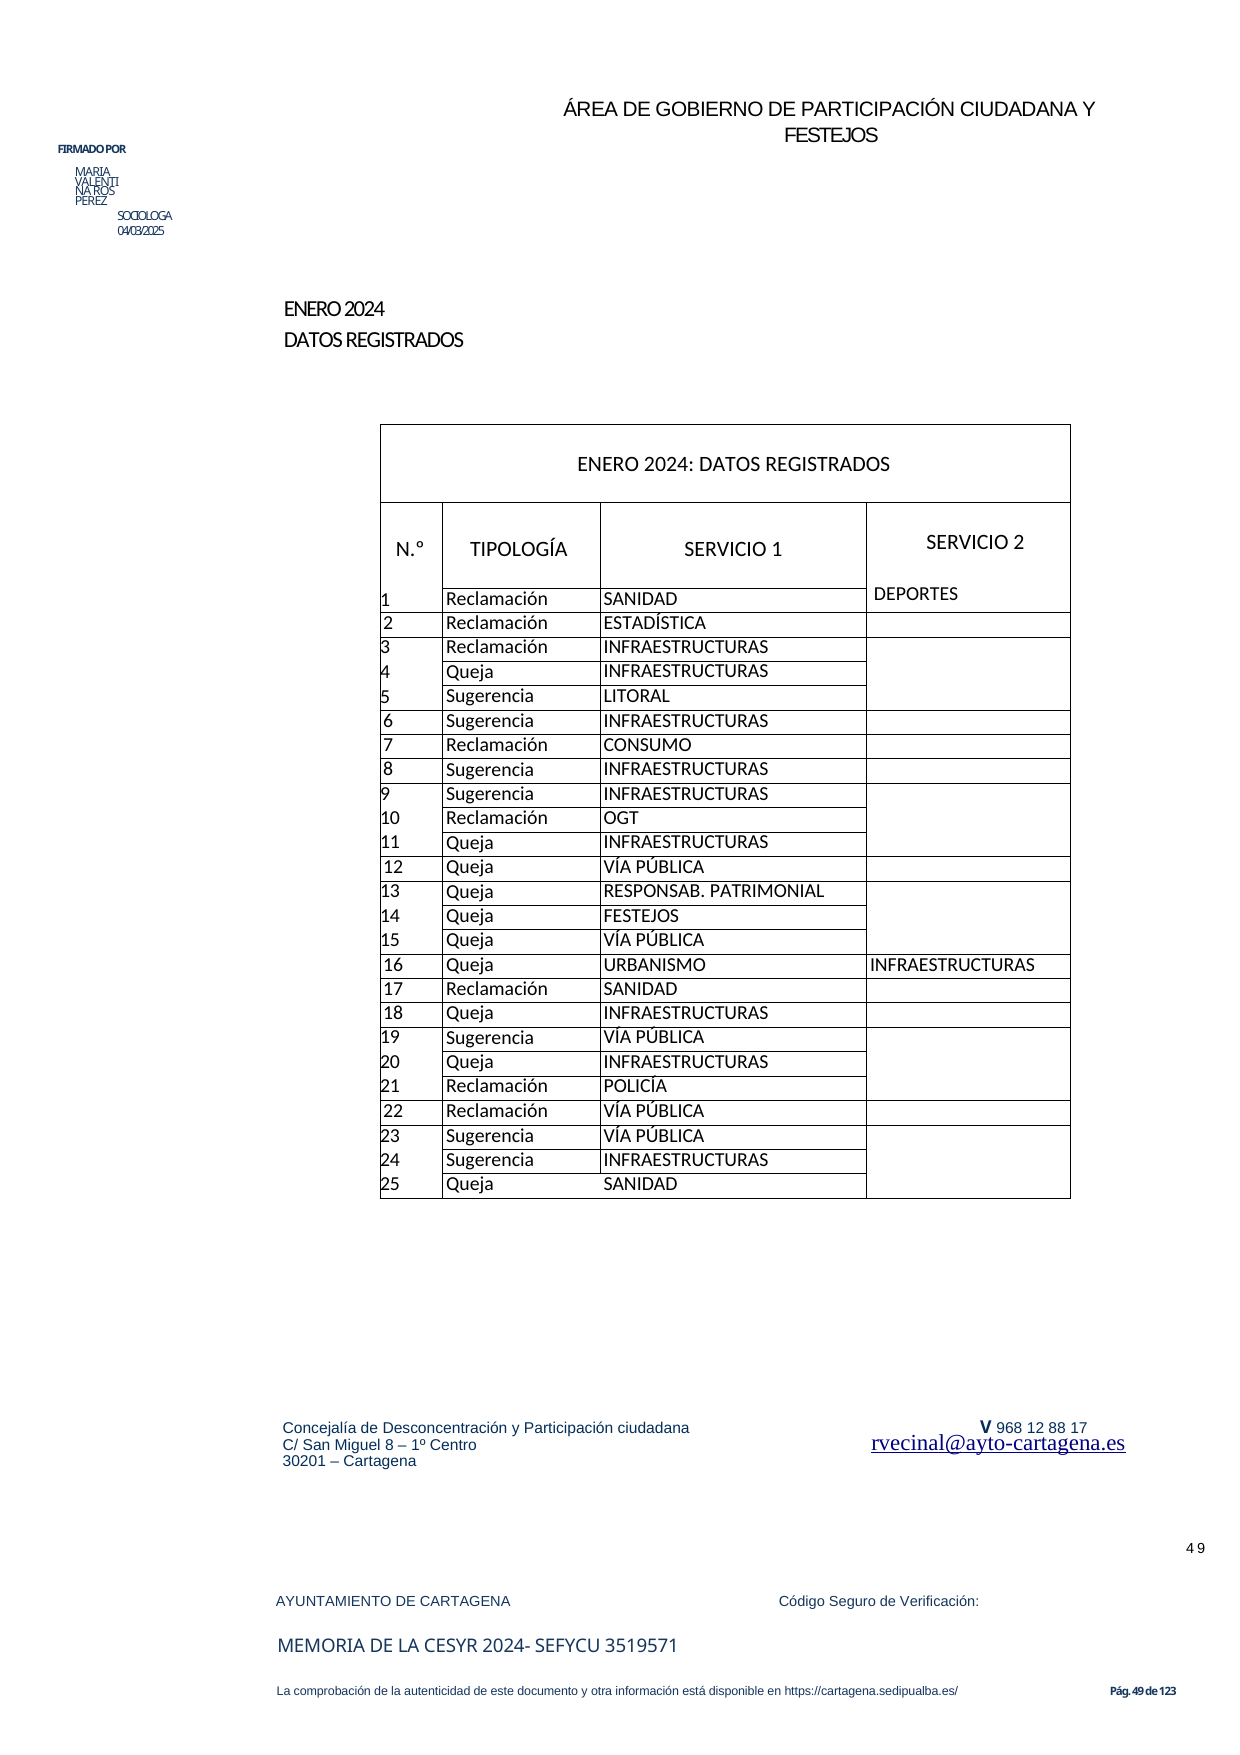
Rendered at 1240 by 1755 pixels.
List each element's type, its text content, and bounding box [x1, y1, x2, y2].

table_cell Reclamación [443, 589, 600, 612]
table_cell TIPOLOGÍA [443, 503, 600, 587]
table_header ENERO 2024: DATOS REGISTRADOS [442, 425, 1070, 502]
text 49 [1186, 1545, 1222, 1555]
table_cell Sugerencia [443, 711, 600, 734]
table_cell INFRAESTRUCTURAS [601, 833, 866, 856]
text FESTEJOS [784, 129, 887, 145]
table_cell [867, 711, 1070, 734]
table_cell 13 14 15 [381, 882, 442, 953]
table_cell URBANISMO [601, 955, 866, 978]
table_cell N.º 1 [381, 503, 442, 612]
table_cell [867, 857, 1070, 881]
table_cell 12 [381, 857, 442, 881]
table_cell [867, 882, 1070, 953]
text MEMORIA DE LA CESYR 2024- SEFYCU 3519571 [277, 1642, 682, 1654]
table_cell Sugerencia [443, 1126, 600, 1148]
text FIRMADO POR [57, 145, 138, 156]
table_cell Reclamación [443, 1077, 600, 1100]
table_cell OGT [601, 808, 866, 832]
text AYUNTAMIENTO DE CARTAGENA Código Seguro de Verificación: [276, 1596, 979, 1609]
table_cell 6 [381, 711, 442, 734]
table_cell SANIDAD [601, 589, 866, 612]
table_cell Queja [443, 662, 600, 685]
table_cell [867, 638, 1070, 709]
table_cell 2 [381, 613, 442, 637]
table_cell RESPONSAB. PATRIMONIAL [601, 882, 866, 904]
table_cell Reclamación [443, 613, 600, 637]
table_header [381, 425, 442, 502]
table_cell Reclamación [443, 808, 600, 832]
table_cell VÍA PÚBLICA [601, 1126, 866, 1148]
table_cell [867, 613, 1070, 637]
table_cell [867, 979, 1070, 1002]
table_cell 19 20 21 [381, 1028, 442, 1100]
table_cell Sugerencia [443, 1028, 600, 1051]
text C/ San Miguel 8 – 1º Centro rvecinal@ayto-cartagena.es 30201 – Cartagena [282, 1437, 1133, 1470]
table_cell INFRAESTRUCTURAS [867, 955, 1070, 978]
table_cell SANIDAD [601, 979, 866, 1002]
table_cell INFRAESTRUCTURAS [601, 638, 866, 661]
text Pág. 49 de 123 [1109, 1686, 1192, 1698]
text ENERO 2024 [283, 303, 394, 319]
table_cell 9 10 11 [381, 784, 442, 856]
table_cell POLICÍA [601, 1077, 866, 1100]
text DATOS REGISTRADOS [283, 335, 475, 351]
table_cell VÍA PÚBLICA [601, 857, 866, 881]
table_cell 17 [381, 979, 442, 1002]
table_cell Sugerencia [443, 1150, 600, 1173]
table_cell SANIDAD [600, 1174, 866, 1198]
table_cell [867, 1126, 1070, 1198]
table_cell 16 [381, 955, 442, 978]
table_cell [867, 1101, 1070, 1124]
table_cell 8 [381, 759, 442, 782]
table_cell INFRAESTRUCTURAS [601, 759, 866, 782]
table_cell ESTADÍSTICA [601, 613, 866, 637]
table_cell Queja [443, 882, 600, 904]
table_cell Sugerencia [443, 784, 600, 807]
text Concejalía de Desconcentración y Participación ciudadana V 968 12 88 17 [282, 1421, 1133, 1437]
table_cell [867, 1003, 1070, 1027]
table_cell Queja [443, 906, 600, 929]
table_cell [867, 784, 1070, 856]
table_cell Sugerencia [443, 686, 600, 709]
table_cell Queja [443, 930, 600, 953]
table_cell INFRAESTRUCTURAS [601, 1052, 866, 1076]
table_cell Sugerencia [443, 759, 600, 782]
table_cell [867, 759, 1070, 782]
table_cell 18 [381, 1003, 442, 1027]
table_cell [867, 1028, 1070, 1100]
table_cell Queja [443, 833, 600, 856]
table_cell VÍA PÚBLICA [601, 1101, 866, 1124]
text ÁREA DE GOBIERNO DE PARTICIPACIÓN CIUDADANA Y [563, 101, 1107, 120]
table_cell 7 [381, 735, 442, 758]
table_cell 3 4 5 [381, 638, 442, 709]
table_cell VÍA PÚBLICA [601, 930, 866, 953]
table_cell LITORAL [601, 686, 866, 709]
text La comprobación de la autenticidad de este documento y otra información está disponible en https://cartagena.sedipualba.es/ [276, 1686, 971, 1698]
table_cell Queja [443, 1003, 600, 1027]
table_cell Queja [443, 1174, 600, 1198]
table_cell SERVICIO 1 [601, 503, 866, 587]
table_cell VÍA PÚBLICA [601, 1028, 866, 1051]
table_cell INFRAESTRUCTURAS [601, 1150, 866, 1173]
table_cell CONSUMO [601, 735, 866, 758]
table_cell 23 24 25 [381, 1126, 442, 1198]
table_cell [867, 735, 1070, 758]
table_cell INFRAESTRUCTURAS [601, 711, 866, 734]
table_cell Queja [443, 1052, 600, 1076]
table_cell FESTEJOS [601, 906, 866, 929]
table_cell INFRAESTRUCTURAS [601, 1003, 866, 1027]
table_cell Reclamación [443, 638, 600, 661]
table_cell Reclamación [443, 735, 600, 758]
table_cell SERVICIO 2 DEPORTES [867, 503, 1070, 612]
table_cell Queja [443, 857, 600, 881]
table_cell 22 [381, 1101, 442, 1124]
table_cell INFRAESTRUCTURAS [601, 784, 866, 807]
table_cell Reclamación [443, 1101, 600, 1124]
text MARIA VALENTINA ROS PEREZ [74, 169, 119, 207]
table_cell Queja [443, 955, 600, 978]
table_cell INFRAESTRUCTURAS [601, 662, 866, 685]
table_cell Reclamación [443, 979, 600, 1002]
